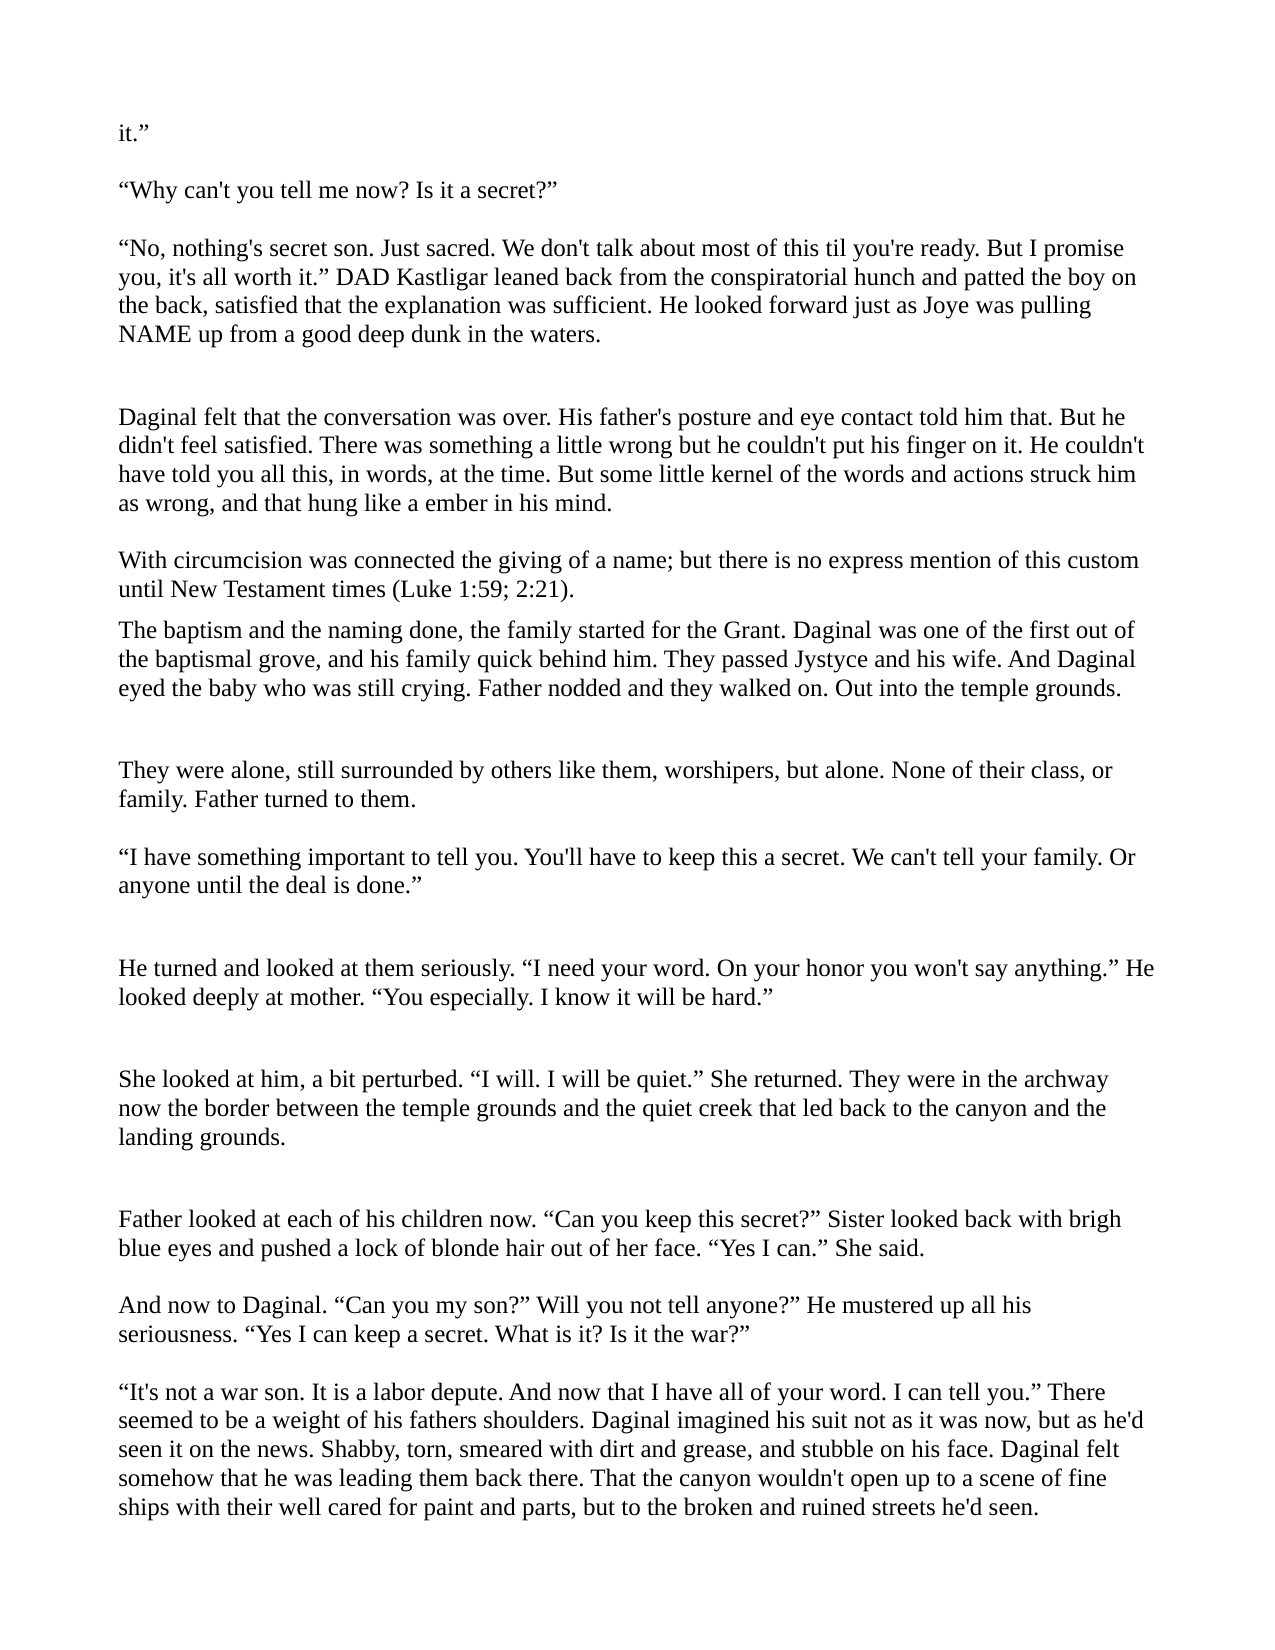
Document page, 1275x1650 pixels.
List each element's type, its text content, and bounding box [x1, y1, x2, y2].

text They were alone, still surrounded by others like them, worshipers, but alone. None of their class, or family. Father turned to them. “I have something important to tell you. You'll have to keep this a secret. We can't tell your family. Or anyone until the deal is done.” [118, 756, 1157, 899]
text Father looked at each of his children now. “Can you keep this secret?” Sister looked back with brigh blue eyes and pushed a lock of blonde hair out of her face. “Yes I can.” She said. And now to Daginal. “Can you my son?” Will you not tell anyone?” He mustered up all his seriousness. “Yes I can keep a secret. What is it? Is it the war?” “It's not a war son. It is a labor depute. And now that I have all of your word. I can tell you.” There seemed to be a weight of his fathers shoulders. Daginal imagined his suit not as it was now, but as he'd seen it on the news. Shabby, torn, smeared with dirt and grease, and stubble on his face. Daginal felt somehow that he was leading them back there. That the canyon wouldn't open up to a scene of fine ships with their well cared for paint and parts, but to the broken and ruined streets he'd seen. [118, 1204, 1157, 1521]
text She looked at him, a bit perturbed. “I will. I will be quiet.” She returned. They were in the archway now the border between the temple grounds and the quiet creek that led back to the canyon and the landing grounds. [118, 1064, 1157, 1151]
text The baptism and the naming done, the family started for the Grant. Daginal was one of the first out of the baptismal grove, and his family quick behind him. They passed Jystyce and his wife. And Daginal eyed the baby who was still crying. Father nodded and they walked on. Out into the temple grounds. [118, 616, 1157, 702]
text Daginal felt that the conversation was over. His father's posture and eye contact told him that. But he didn't feel satisfied. There was something a little wrong but he couldn't put his finger on it. He couldn't have told you all this, in words, at the time. But some little kernel of the words and actions struck him as wrong, and that hung like a ember in his mind. With circumcision was connected the giving of a name; but there is no express mention of this custom until New Testament times (Luke 1:59; 2:21). [118, 402, 1157, 603]
text it.” “Why can't you tell me now? Is it a secret?” “No, nothing's secret son. Just sacred. We don't talk about most of this til you're ready. But I promise you, it's all worth it.” DAD Kastligar leaned back from the conspiratorial hunch and patted the boy on the back, satisfied that the explanation was sufficient. He looked forward just as Joye was pulling NAME up from a good deep dunk in the waters. [118, 118, 1157, 348]
text He turned and looked at them seriously. “I need your word. On your honor you won't say anything.” He looked deeply at mother. “You especially. I know it will be hard.” [118, 953, 1157, 1011]
